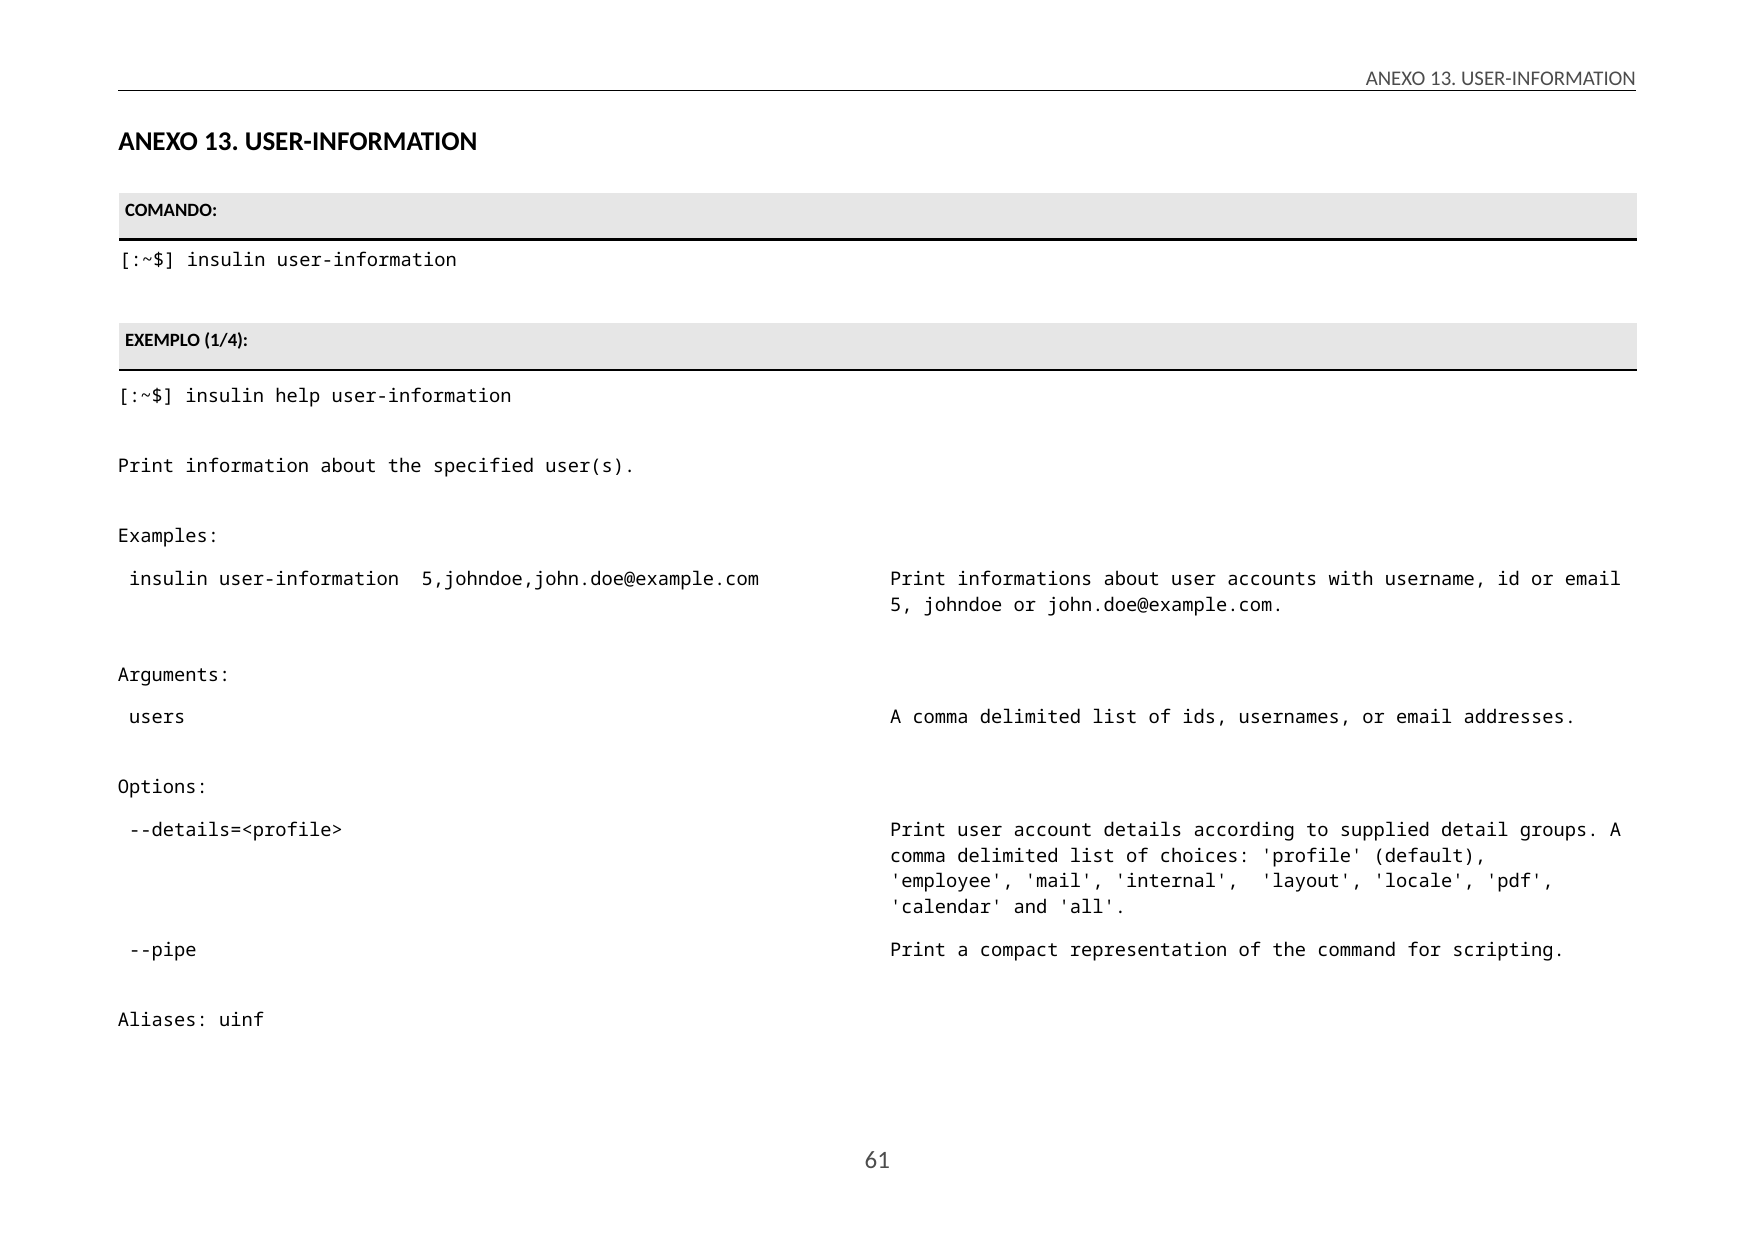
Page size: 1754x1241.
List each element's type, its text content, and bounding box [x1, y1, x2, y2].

table_cell Print informations about user accounts with username, id or email 5, johndoe or john.doe@example.com. [891, 560, 1637, 628]
table_cell [119, 973, 1637, 1000]
table_cell [:~$] insulin help user-information [119, 371, 1637, 420]
table_cell Exemplo (1/4): [119, 323, 1637, 369]
table_cell [119, 628, 1637, 655]
table_cell Examples: [119, 517, 1637, 560]
table_cell [119, 278, 1637, 323]
table_cell Print user account details according to supplied detail groups. A comma delimited list of choices: 'profile' (default), 'employee', 'mail', 'internal', 'layout', 'locale', 'pdf', 'calendar' and 'all'. [891, 811, 1637, 930]
table_cell Print a compact representation of the command for scripting. [891, 930, 1637, 973]
table_cell Aliases: uinf [119, 1000, 1637, 1043]
table_cell A comma delimited list of ids, usernames, or email addresses. [891, 698, 1637, 741]
table_cell Print information about the specified user(s). [119, 447, 1637, 490]
table_cell --details=<profile> [119, 811, 891, 930]
table_header Comando: [119, 193, 1637, 238]
table_cell Arguments: [119, 655, 1637, 698]
table_cell [119, 1043, 1637, 1095]
table_cell [119, 420, 1637, 447]
table_cell --pipe [119, 930, 891, 973]
table_cell [119, 741, 1637, 768]
table_cell [:~$] insulin user-information [119, 241, 1637, 278]
subtitle Anexo 13. user-information [118, 124, 1636, 157]
table_cell [119, 490, 1637, 517]
table_cell Options: [119, 768, 1637, 811]
table_cell users [119, 698, 891, 741]
table_cell insulin user-information 5,johndoe,john.doe@example.com [119, 560, 891, 628]
